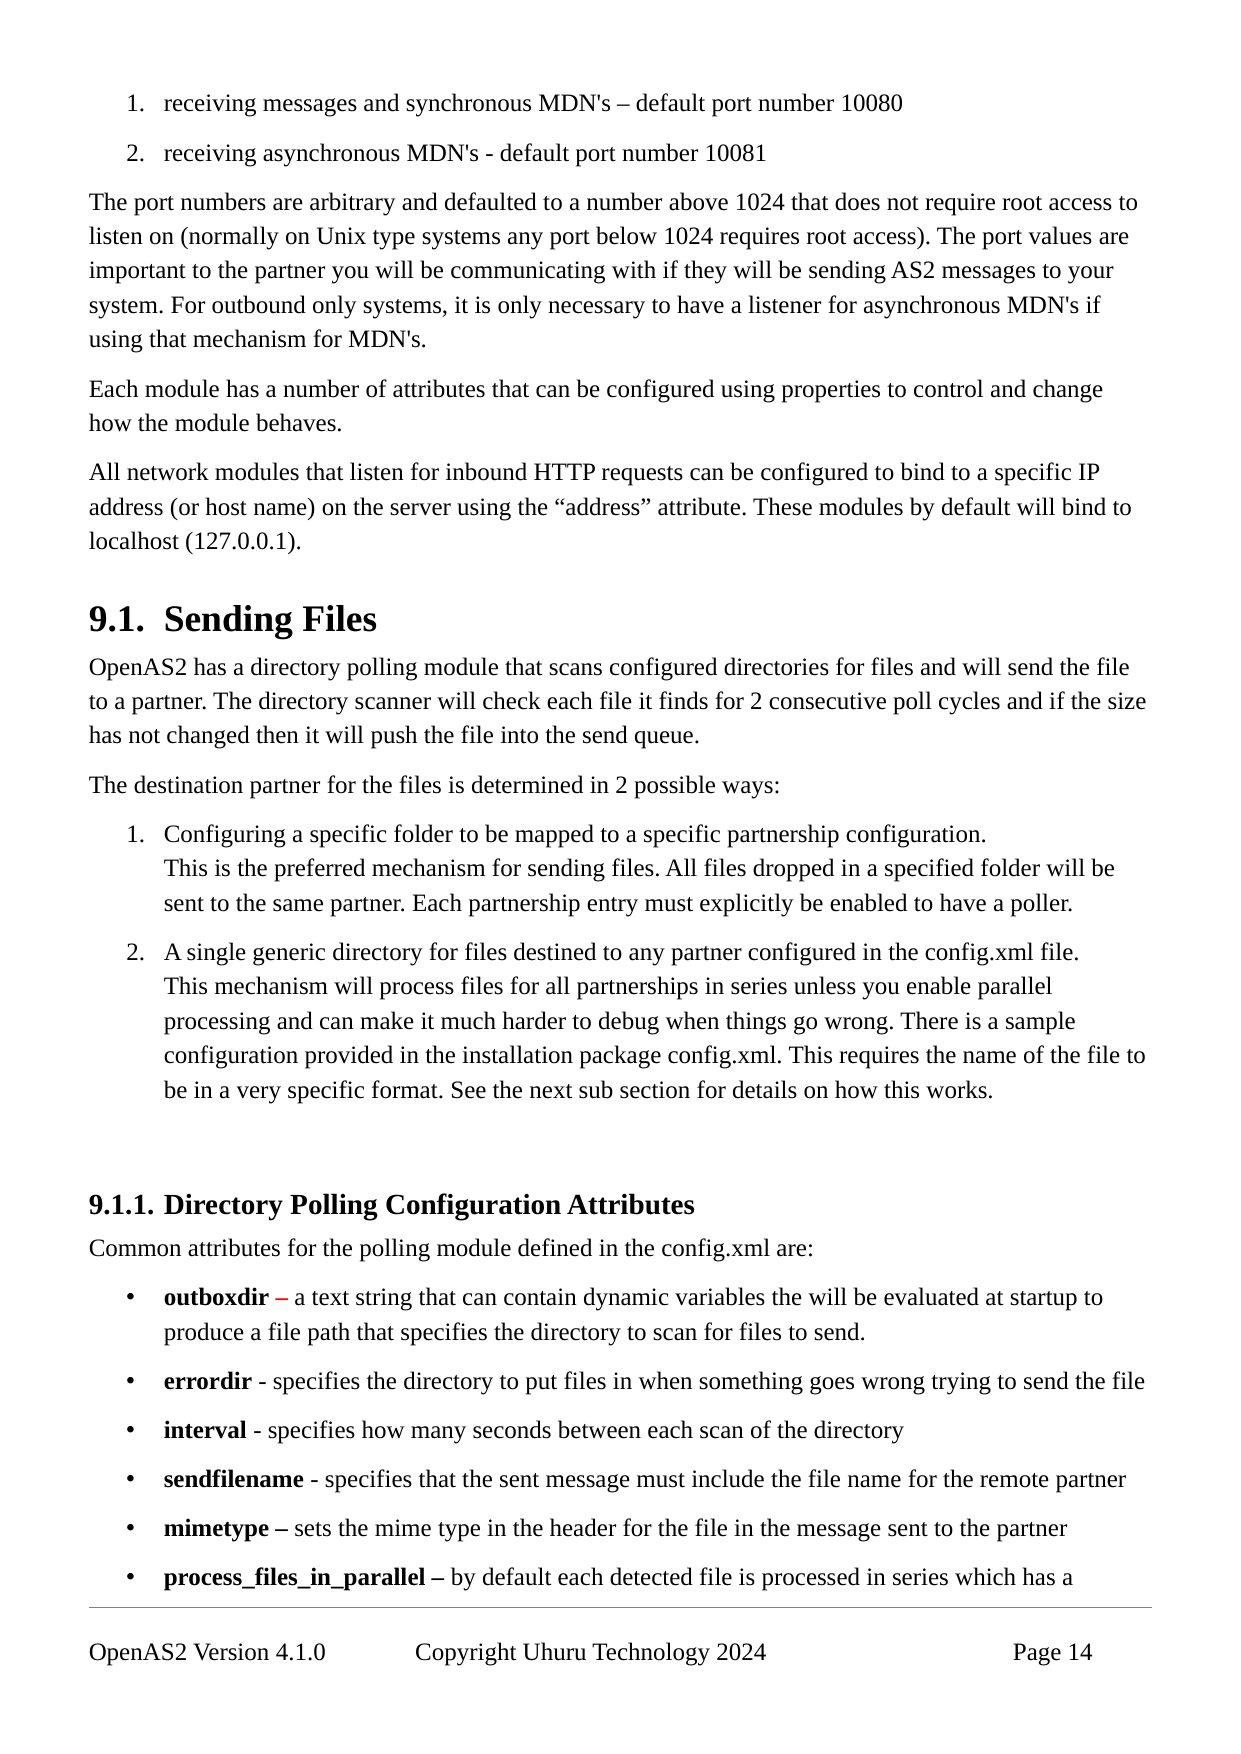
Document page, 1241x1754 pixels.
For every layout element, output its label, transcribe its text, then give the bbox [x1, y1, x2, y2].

list outboxdir – a text string that can contain dynamic variables the will be evaluated at startup to produce a file path that specifies the directory to scan for files to send. [126, 1282, 1152, 1346]
subtitle Sending Files [88, 596, 1152, 639]
list Configuring a specific folder to be mapped to a specific partnership configuration. This is the preferred mechanism for sending files. All files dropped in a specified folder will be sent to the same partner. Each partnership entry must explicitly be enabled to have a poller. [126, 819, 1152, 916]
list A single generic directory for files destined to any partner configured in the config.xml file. This mechanism will process files for all partnerships in series unless you enable parallel processing and can make it much harder to debug when things go wrong. There is a sample configuration provided in the installation package config.xml. This requires the name of the file to be in a very specific format. See the next sub section for details on how this works. [126, 937, 1152, 1103]
text The destination partner for the files is determined in 2 possible ways: [88, 770, 1152, 798]
list interval - specifies how many seconds between each scan of the directory [126, 1415, 1152, 1444]
list errordir - specifies the directory to put files in when something goes wrong trying to send the file [126, 1366, 1152, 1395]
text Each module has a number of attributes that can be configured using properties to control and change how the module behaves. [88, 374, 1152, 437]
text All network modules that listen for inbound HTTP requests can be configured to bind to a specific IP address (or host name) on the server using the “address” attribute. These modules by default will bind to localhost (127.0.0.1). [88, 457, 1152, 555]
list receiving asynchronous MDN's - default port number 10081 [126, 138, 1152, 166]
subtitle Directory Polling Configuration Attributes [88, 1187, 1152, 1221]
text Common attributes for the polling module defined in the config.xml are: [88, 1233, 1152, 1262]
list receiving messages and synchronous MDN's – default port number 10080 [126, 88, 1152, 117]
text The port numbers are arbitrary and defaulted to a number above 1024 that does not require root access to listen on (normally on Unix type systems any port below 1024 requires root access). The port values are important to the partner you will be communicating with if they will be sending AS2 messages to your system. For outbound only systems, it is only necessary to have a listener for asynchronous MDN's if using that mechanism for MDN's. [88, 187, 1152, 353]
list process_files_in_parallel – by default each detected file is processed in series which has a [126, 1562, 1152, 1591]
list mimetype – sets the mime type in the header for the file in the message sent to the partner [126, 1513, 1152, 1542]
text OpenAS2 has a directory polling module that scans configured directories for files and will send the file to a partner. The directory scanner will check each file it finds for 2 consecutive poll cycles and if the size has not changed then it will push the file into the send queue. [88, 652, 1152, 749]
list sendfilename - specifies that the sent message must include the file name for the remote partner [126, 1464, 1152, 1493]
